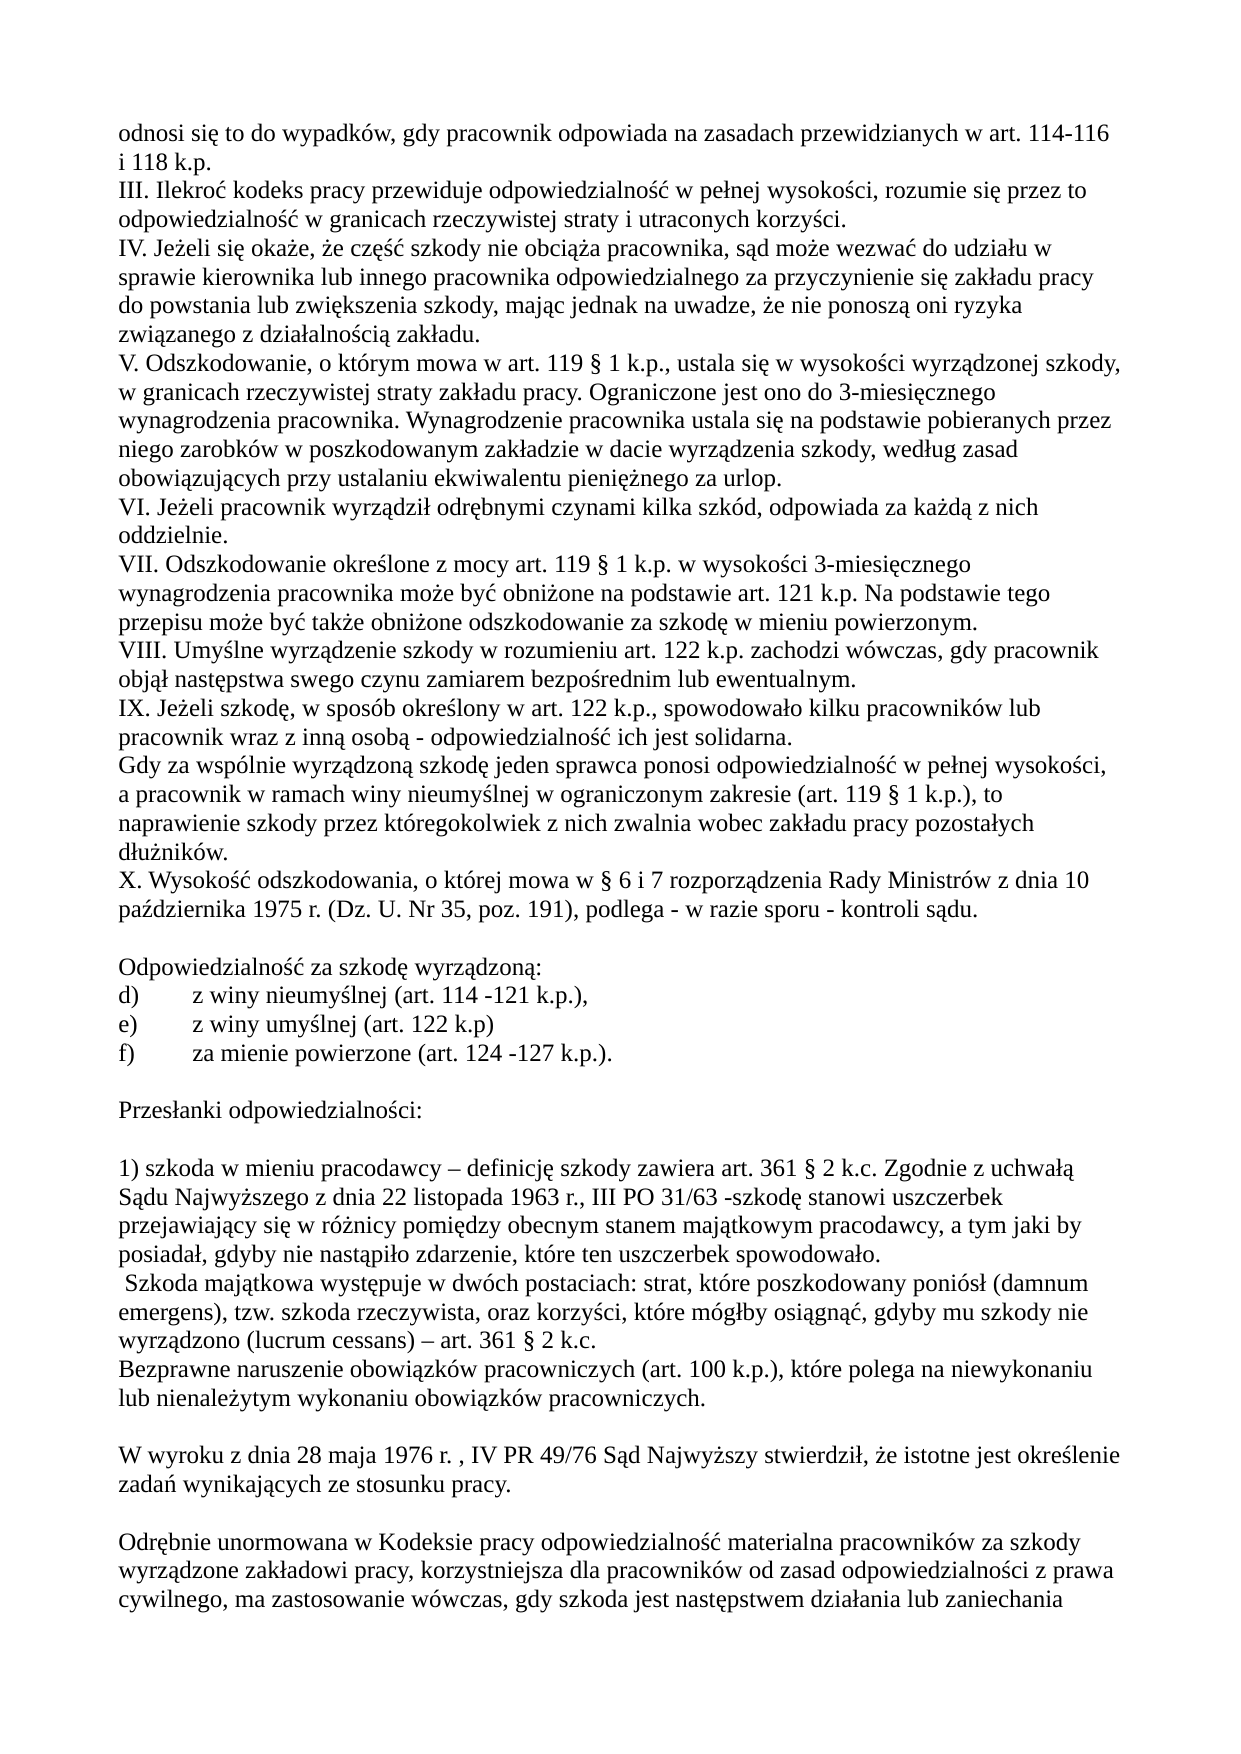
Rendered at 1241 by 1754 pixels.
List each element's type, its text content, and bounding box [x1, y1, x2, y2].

text Szkoda majątkowa występuje w dwóch postaciach: strat, które poszkodowany poniósł (damnum emergens), tzw. szkoda rzeczywista, oraz korzyści, które mógłby osiągnąć, gdyby mu szkody nie wyrządzono (lucrum cessans) – art. 361 § 2 k.c. [118, 1268, 1122, 1354]
text V. Odszkodowanie, o którym mowa w art. 119 § 1 k.p., ustala się w wysokości wyrządzonej szkody, w granicach rzeczywistej straty zakładu pracy. Ograniczone jest ono do 3-miesięcznego wynagrodzenia pracownika. Wynagrodzenie pracownika ustala się na podstawie pobieranych przez niego zarobków w poszkodowanym zakładzie w dacie wyrządzenia szkody, według zasad obowiązujących przy ustalaniu ekwiwalentu pieniężnego za urlop. [118, 348, 1122, 492]
text odnosi się to do wypadków, gdy pracownik odpowiada na zasadach przewidzianych w art. 114-116 i 118 k.p. [118, 118, 1122, 176]
text Gdy za wspólnie wyrządzoną szkodę jeden sprawca ponosi odpowiedzialność w pełnej wysokości, a pracownik w ramach winy nieumyślnej w ograniczonym zakresie (art. 119 § 1 k.p.), to naprawienie szkody przez któregokolwiek z nich zwalnia wobec zakładu pracy pozostałych dłużników. [118, 751, 1122, 866]
text f) za mienie powierzone (art. 124 -127 k.p.). [118, 1038, 1122, 1067]
text IV. Jeżeli się okaże, że część szkody nie obciąża pracownika, sąd może wezwać do udziału w sprawie kierownika lub innego pracownika odpowiedzialnego za przyczynienie się zakładu pracy do powstania lub zwiększenia szkody, mając jednak na uwadze, że nie ponoszą oni ryzyka związanego z działalnością zakładu. [118, 233, 1122, 348]
text VII. Odszkodowanie określone z mocy art. 119 § 1 k.p. w wysokości 3-miesięcznego wynagrodzenia pracownika może być obniżone na podstawie art. 121 k.p. Na podstawie tego przepisu może być także obniżone odszkodowanie za szkodę w mieniu powierzonym. [118, 549, 1122, 636]
text 1) szkoda w mieniu pracodawcy – definicję szkody zawiera art. 361 § 2 k.c. Zgodnie z uchwałą Sądu Najwyższego z dnia 22 listopada 1963 r., III PO 31/63 -szkodę stanowi uszczerbek przejawiający się w różnicy pomiędzy obecnym stanem majątkowym pracodawcy, a tym jaki by posiadał, gdyby nie nastąpiło zdarzenie, które ten uszczerbek spowodowało. [118, 1153, 1122, 1268]
text III. Ilekroć kodeks pracy przewiduje odpowiedzialność w pełnej wysokości, rozumie się przez to odpowiedzialność w granicach rzeczywistej straty i utraconych korzyści. [118, 176, 1122, 233]
text VIII. Umyślne wyrządzenie szkody w rozumieniu art. 122 k.p. zachodzi wówczas, gdy pracownik objął następstwa swego czynu zamiarem bezpośrednim lub ewentualnym. [118, 636, 1122, 693]
text VI. Jeżeli pracownik wyrządził odrębnymi czynami kilka szkód, odpowiada za każdą z nich oddzielnie. [118, 492, 1122, 549]
text Odrębnie unormowana w Kodeksie pracy odpowiedzialność materialna pracowników za szkody wyrządzone zakładowi pracy, korzystniejsza dla pracowników od zasad odpowiedzialności z prawa cywilnego, ma zastosowanie wówczas, gdy szkoda jest następstwem działania lub zaniechania [118, 1527, 1122, 1613]
text e) z winy umyślnej (art. 122 k.p) [118, 1009, 1122, 1038]
text d) z winy nieumyślnej (art. 114 -121 k.p.), [118, 981, 1122, 1009]
text Bezprawne naruszenie obowiązków pracowniczych (art. 100 k.p.), które polega na niewykonaniu lub nienależytym wykonaniu obowiązków pracowniczych. [118, 1354, 1122, 1412]
text W wyroku z dnia 28 maja 1976 r. , IV PR 49/76 Sąd Najwyższy stwierdził, że istotne jest określenie zadań wynikających ze stosunku pracy. [118, 1441, 1122, 1498]
text Przesłanki odpowiedzialności: [118, 1096, 1122, 1124]
text X. Wysokość odszkodowania, o której mowa w § 6 i 7 rozporządzenia Rady Ministrów z dnia 10 października 1975 r. (Dz. U. Nr 35, poz. 191), podlega - w razie sporu - kontroli sądu. [118, 866, 1122, 923]
text Odpowiedzialność za szkodę wyrządzoną: [118, 952, 1122, 981]
text IX. Jeżeli szkodę, w sposób określony w art. 122 k.p., spowodowało kilku pracowników lub pracownik wraz z inną osobą - odpowiedzialność ich jest solidarna. [118, 693, 1122, 751]
